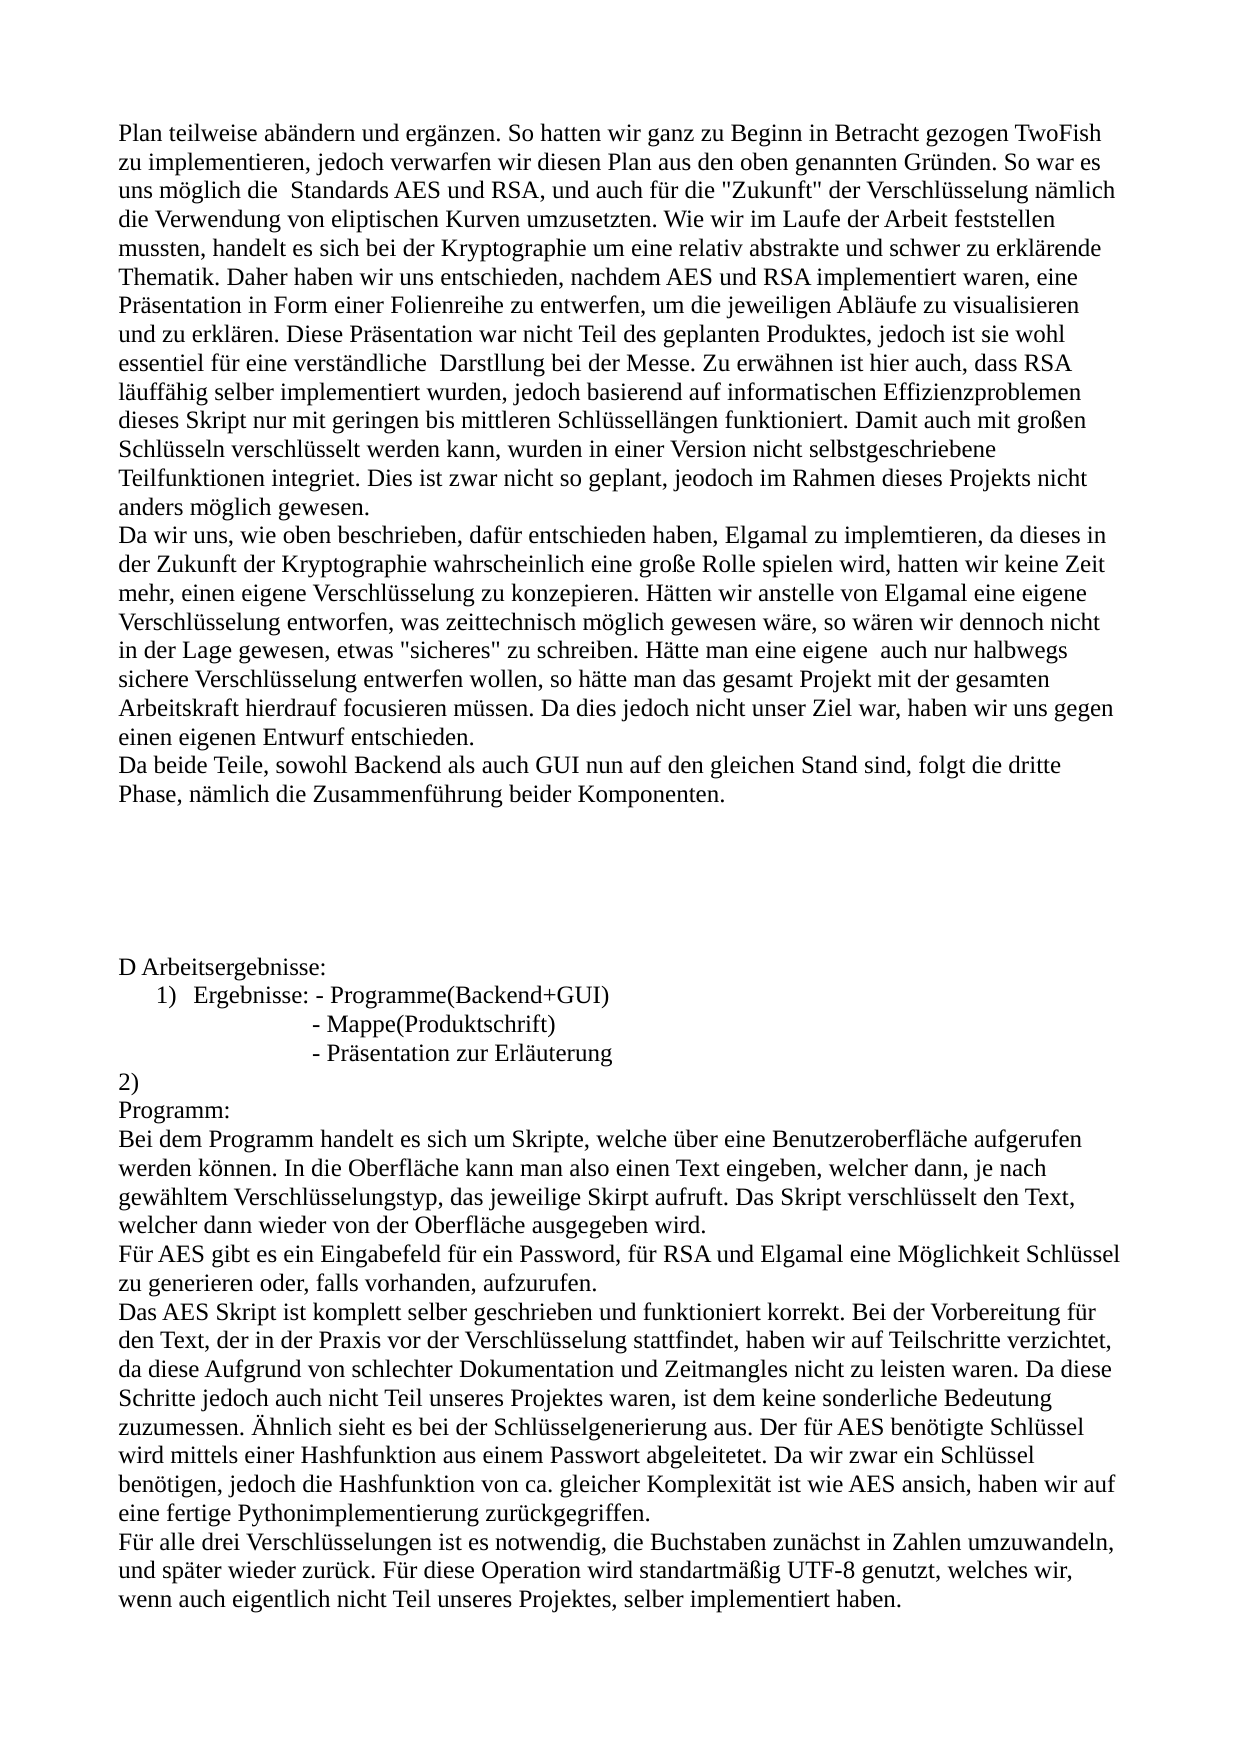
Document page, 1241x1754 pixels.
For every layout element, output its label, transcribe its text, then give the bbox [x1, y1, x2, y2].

list - Mappe(Produktschrift) [268, 1009, 1122, 1038]
list Ergebnisse: - Programme(Backend+GUI) [156, 981, 1122, 1009]
list - Präsentation zur Erläuterung [268, 1038, 1122, 1067]
text Bei dem Programm handelt es sich um Skripte, welche über eine Benutzeroberfläche aufgerufen werden können. In die Oberfläche kann man also einen Text eingeben, welcher dann, je nach gewähltem Verschlüsselungstyp, das jeweilige Skirpt aufruft. Das Skript verschlüsselt den Text, welcher dann wieder von der Oberfläche ausgegeben wird. [118, 1124, 1122, 1239]
text Für alle drei Verschlüsselungen ist es notwendig, die Buchstaben zunächst in Zahlen umzuwandeln, und später wieder zurück. Für diese Operation wird standartmäßig UTF-8 genutzt, welches wir, wenn auch eigentlich nicht Teil unseres Projektes, selber implementiert haben. [118, 1527, 1122, 1613]
text 2) [118, 1067, 1122, 1096]
text Das AES Skript ist komplett selber geschrieben und funktioniert korrekt. Bei der Vorbereitung für den Text, der in der Praxis vor der Verschlüsselung stattfindet, haben wir auf Teilschritte verzichtet, da diese Aufgrund von schlechter Dokumentation und Zeitmangles nicht zu leisten waren. Da diese Schritte jedoch auch nicht Teil unseres Projektes waren, ist dem keine sonderliche Bedeutung zuzumessen. Ähnlich sieht es bei der Schlüsselgenerierung aus. Der für AES benötigte Schlüssel wird mittels einer Hashfunktion aus einem Passwort abgeleitetet. Da wir zwar ein Schlüssel benötigen, jedoch die Hashfunktion von ca. gleicher Komplexität ist wie AES ansich, haben wir auf eine fertige Pythonimplementierung zurückgegriffen. [118, 1297, 1122, 1527]
text Für AES gibt es ein Eingabefeld für ein Password, für RSA und Elgamal eine Möglichkeit Schlüssel zu generieren oder, falls vorhanden, aufzurufen. [118, 1239, 1122, 1297]
text Da beide Teile, sowohl Backend als auch GUI nun auf den gleichen Stand sind, folgt die dritte Phase, nämlich die Zusammenführung beider Komponenten. [118, 751, 1122, 808]
text D Arbeitsergebnisse: [118, 952, 1122, 981]
text Programm: [118, 1096, 1122, 1124]
text Plan teilweise abändern und ergänzen. So hatten wir ganz zu Beginn in Betracht gezogen TwoFish zu implementieren, jedoch verwarfen wir diesen Plan aus den oben genannten Gründen. So war es uns möglich die Standards AES und RSA, und auch für die "Zukunft" der Verschlüsselung nämlich die Verwendung von eliptischen Kurven umzusetzten. Wie wir im Laufe der Arbeit feststellen mussten, handelt es sich bei der Kryptographie um eine relativ abstrakte und schwer zu erklärende Thematik. Daher haben wir uns entschieden, nachdem AES und RSA implementiert waren, eine Präsentation in Form einer Folienreihe zu entwerfen, um die jeweiligen Abläufe zu visualisieren und zu erklären. Diese Präsentation war nicht Teil des geplanten Produktes, jedoch ist sie wohl essentiel für eine verständliche Darstllung bei der Messe. Zu erwähnen ist hier auch, dass RSA läuffähig selber implementiert wurden, jedoch basierend auf informatischen Effizienzproblemen dieses Skript nur mit geringen bis mittleren Schlüssellängen funktioniert. Damit auch mit großen Schlüsseln verschlüsselt werden kann, wurden in einer Version nicht selbstgeschriebene Teilfunktionen integriet. Dies ist zwar nicht so geplant, jeodoch im Rahmen dieses Projekts nicht anders möglich gewesen. Da wir uns, wie oben beschrieben, dafür entschieden haben, Elgamal zu implemtieren, da dieses in der Zukunft der Kryptographie wahrscheinlich eine große Rolle spielen wird, hatten wir keine Zeit mehr, einen eigene Verschlüsselung zu konzepieren. Hätten wir anstelle von Elgamal eine eigene Verschlüsselung entworfen, was zeittechnisch möglich gewesen wäre, so wären wir dennoch nicht in der Lage gewesen, etwas "sicheres" zu schreiben. Hätte man eine eigene auch nur halbwegs sichere Verschlüsselung entwerfen wollen, so hätte man das gesamt Projekt mit der gesamten Arbeitskraft hierdrauf focusieren müssen. Da dies jedoch nicht unser Ziel war, haben wir uns gegen einen eigenen Entwurf entschieden. [118, 118, 1122, 751]
